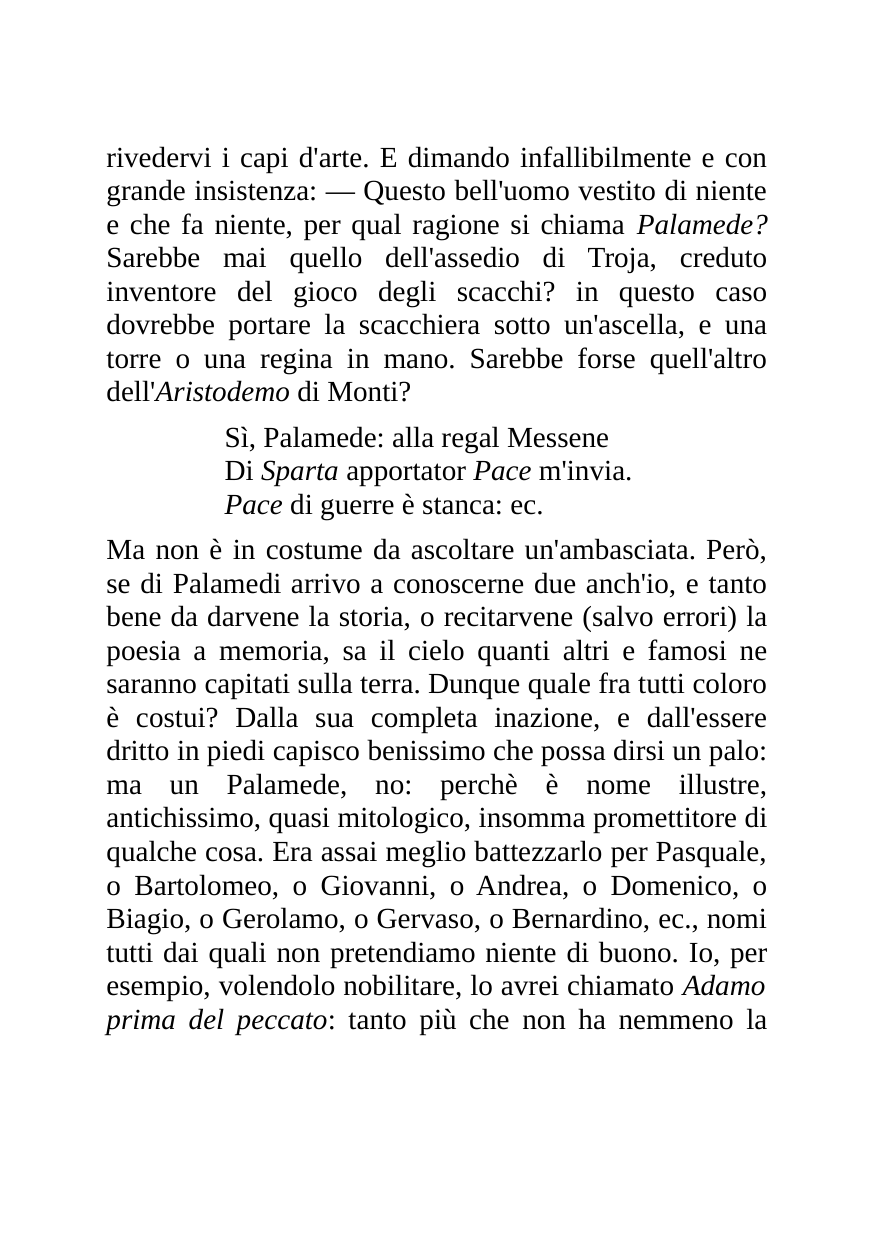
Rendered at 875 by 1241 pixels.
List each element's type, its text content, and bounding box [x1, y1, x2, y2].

text Sì, Palamede: alla regal Messene Di Sparta apportator Pace m'invia. Pace di guerre è stanca: ec. [224, 420, 768, 521]
text Ma non è in costume da ascoltare un'ambasciata. Però, se di Palamedi arrivo a conoscerne due anch'io, e tanto bene da darvene la storia, o recitarvene (salvo errori) la poesia a memoria, sa il cielo quanti altri e famosi ne saranno capitati sulla terra. Dunque quale fra tutti coloro è costui? Dalla sua completa inazione, e dall'essere dritto in piedi capisco benissimo che possa dirsi un palo: ma un Palamede, no: perchè è nome illustre, antichissimo, quasi mitologico, insomma promettitore di qualche cosa. Era assai meglio battezzarlo per Pasquale, o Bartolomeo, o Giovanni, o Andrea, o Domenico, o Biagio, o Gerolamo, o Gervaso, o Bernardino, ec., nomi tutti dai quali non pretendiamo niente di buono. Io, per esempio, volendolo nobilitare, lo avrei chiamato Adamo prima del peccato: tanto più che non ha nemmeno la [106, 532, 768, 1035]
text rivedervi i capi d'arte. E dimando infallibilmente e con grande insistenza: ― Questo bell'uomo vestito di niente e che fa niente, per qual ragione si chiama Palamede? Sarebbe mai quello dell'assedio di Troja, creduto inventore del gioco degli scacchi? in questo caso dovrebbe portare la scacchiera sotto un'ascella, e una torre o una regina in mano. Sarebbe forse quell'altro dell'Aristodemo di Monti? [106, 140, 768, 408]
